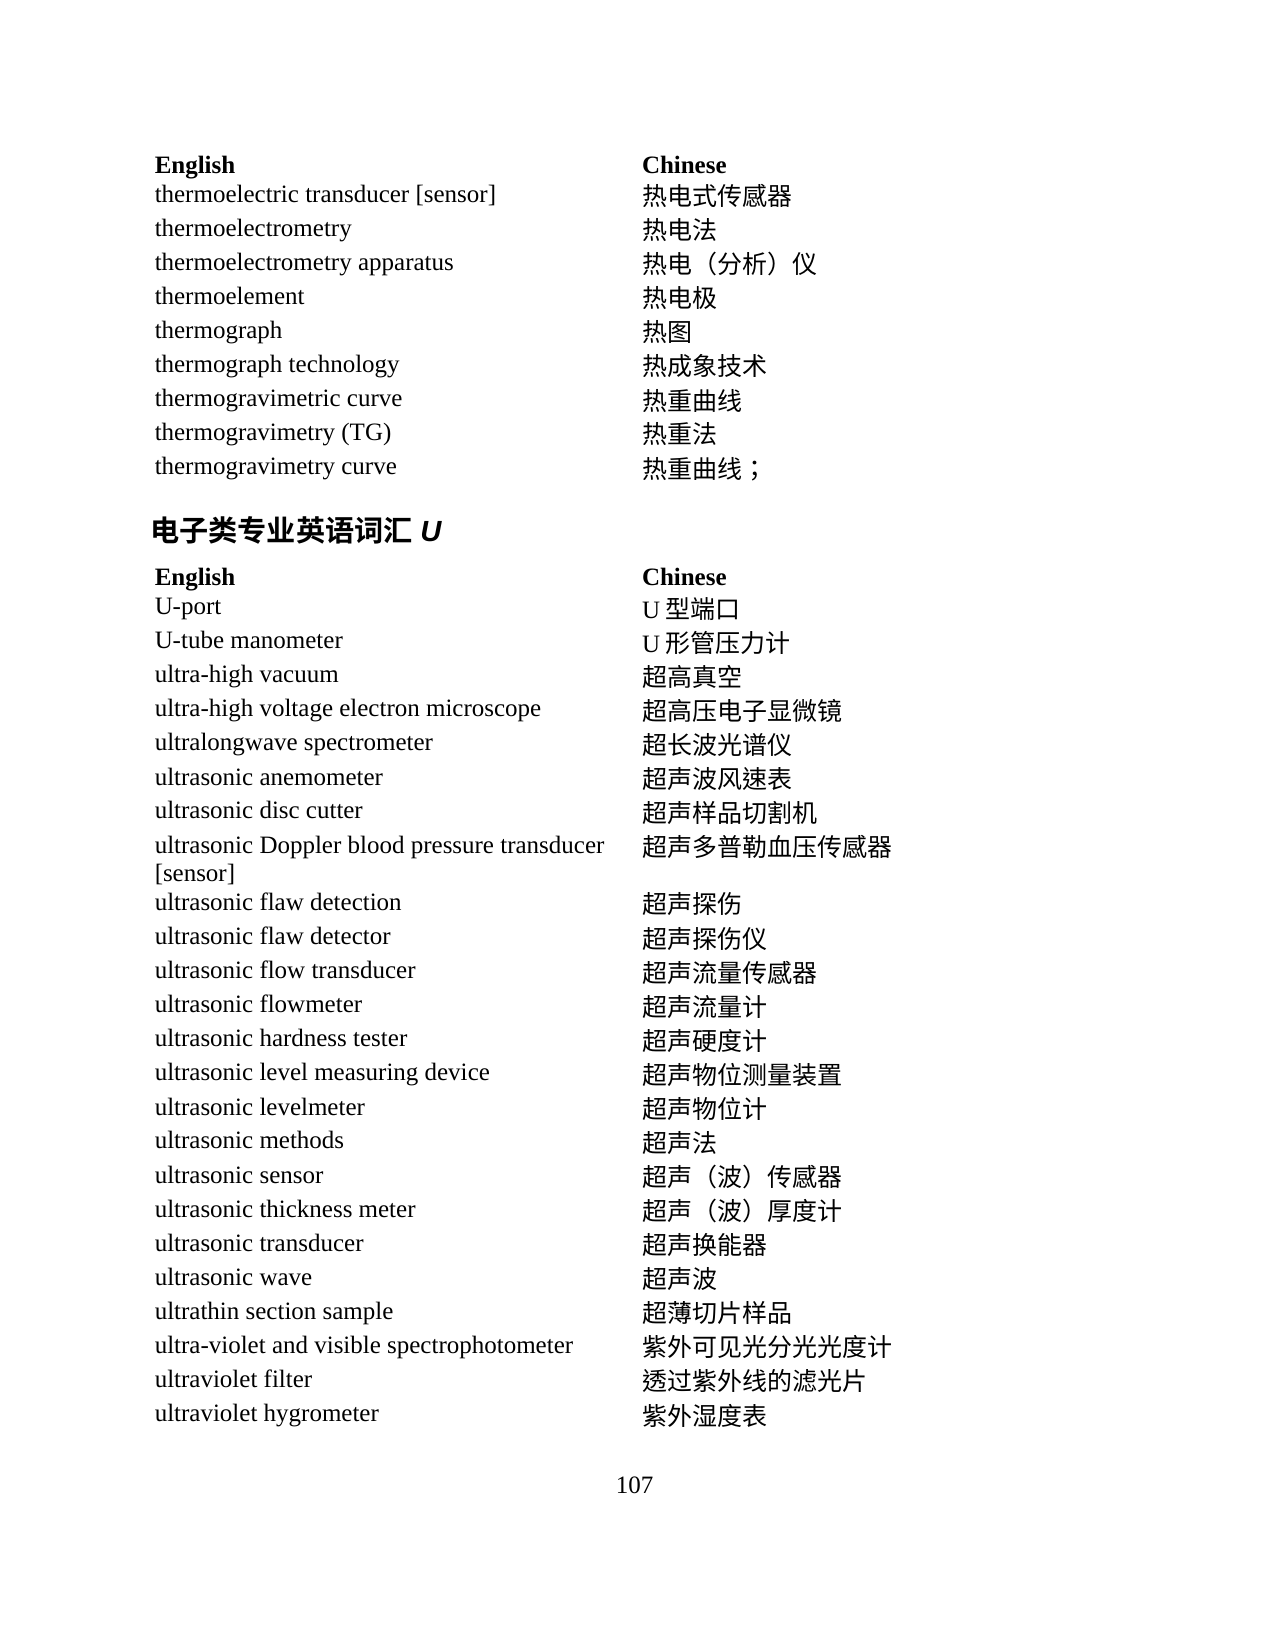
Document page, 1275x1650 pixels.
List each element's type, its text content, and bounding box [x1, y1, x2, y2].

table_cell U-tube manometer [150, 625, 637, 659]
table_header Chinese [638, 563, 1125, 591]
table_cell U形管压力计 [638, 625, 1125, 659]
table_cell ultrathin section sample [150, 1296, 637, 1330]
table_cell ultraviolet hygrometer [150, 1398, 637, 1432]
table_cell 超声物位计 [638, 1092, 1125, 1126]
table_cell thermoelectric transducer [sensor] [150, 179, 637, 213]
table_cell ultrasonic sensor [150, 1160, 637, 1194]
table_cell ultrasonic thickness meter [150, 1194, 637, 1228]
table_cell 超薄切片样品 [638, 1296, 1125, 1330]
table_cell ultrasonic wave [150, 1262, 637, 1296]
table_cell 超高真空 [638, 659, 1125, 693]
table_cell 超声硬度计 [638, 1024, 1125, 1057]
table_cell 超声换能器 [638, 1228, 1125, 1262]
table_cell 热电（分析）仪 [638, 247, 1125, 281]
table_cell thermogravimetry curve [150, 451, 637, 485]
table_cell 超声流量计 [638, 989, 1125, 1023]
table_cell 热重曲线 [638, 383, 1125, 417]
table_cell ultrasonic flowmeter [150, 989, 637, 1023]
table_cell 热电法 [638, 213, 1125, 247]
table_cell 超声样品切割机 [638, 796, 1125, 830]
table_cell thermograph [150, 315, 637, 349]
table_cell thermogravimetry (TG) [150, 417, 637, 451]
table_cell 超声（波）传感器 [638, 1160, 1125, 1194]
table_cell 紫外湿度表 [638, 1398, 1125, 1432]
table_cell 超声多普勒血压传感器 [638, 830, 1125, 887]
table_cell 超长波光谱仪 [638, 728, 1125, 762]
table_cell 超高压电子显微镜 [638, 694, 1125, 727]
table_cell 超声探伤仪 [638, 921, 1125, 955]
table_cell U-port [150, 591, 637, 625]
table_cell 热重法 [638, 417, 1125, 451]
table_cell thermoelement [150, 281, 637, 315]
table_cell 超声法 [638, 1126, 1125, 1160]
table_cell ultrasonic anemometer [150, 762, 637, 796]
table_cell 热图 [638, 315, 1125, 349]
table_cell ultrasonic levelmeter [150, 1092, 637, 1126]
table_cell ultra-high voltage electron microscope [150, 694, 637, 727]
table_cell 超声流量传感器 [638, 955, 1125, 989]
table_cell 超声探伤 [638, 887, 1125, 921]
table_cell ultra-violet and visible spectrophotometer [150, 1330, 637, 1364]
table_cell 超声物位测量装置 [638, 1058, 1125, 1092]
table_cell ultraviolet filter [150, 1364, 637, 1398]
table_cell ultrasonic Doppler blood pressure transducer [sensor] [150, 830, 637, 887]
table_cell 超声（波）厚度计 [638, 1194, 1125, 1228]
table_header English [150, 150, 637, 179]
table_cell 超声波风速表 [638, 762, 1125, 796]
table_cell 超声波 [638, 1262, 1125, 1296]
table_cell 热重曲线； [638, 451, 1125, 485]
table_cell ultrasonic flow transducer [150, 955, 637, 989]
table_cell ultrasonic transducer [150, 1228, 637, 1262]
table_cell thermoelectrometry [150, 213, 637, 247]
table_cell 透过紫外线的滤光片 [638, 1364, 1125, 1398]
table_header English [150, 563, 637, 591]
table_cell ultralongwave spectrometer [150, 728, 637, 762]
table_header Chinese [638, 150, 1125, 179]
table_cell thermograph technology [150, 349, 637, 383]
table_cell thermogravimetric curve [150, 383, 637, 417]
table_cell thermoelectrometry apparatus [150, 247, 637, 281]
table_cell ultra-high vacuum [150, 659, 637, 693]
table_cell ultrasonic methods [150, 1126, 637, 1160]
table_cell 热成象技术 [638, 349, 1125, 383]
table_cell ultrasonic disc cutter [150, 796, 637, 830]
table_cell ultrasonic flaw detector [150, 921, 637, 955]
table_cell U型端口 [638, 591, 1125, 625]
table_cell ultrasonic level measuring device [150, 1058, 637, 1092]
table_cell ultrasonic hardness tester [150, 1024, 637, 1057]
subtitle 电子类专业英语词汇 U [150, 510, 1125, 550]
table_cell 紫外可见光分光光度计 [638, 1330, 1125, 1364]
table_cell 热电极 [638, 281, 1125, 315]
table_cell 热电式传感器 [638, 179, 1125, 213]
table_cell ultrasonic flaw detection [150, 887, 637, 921]
